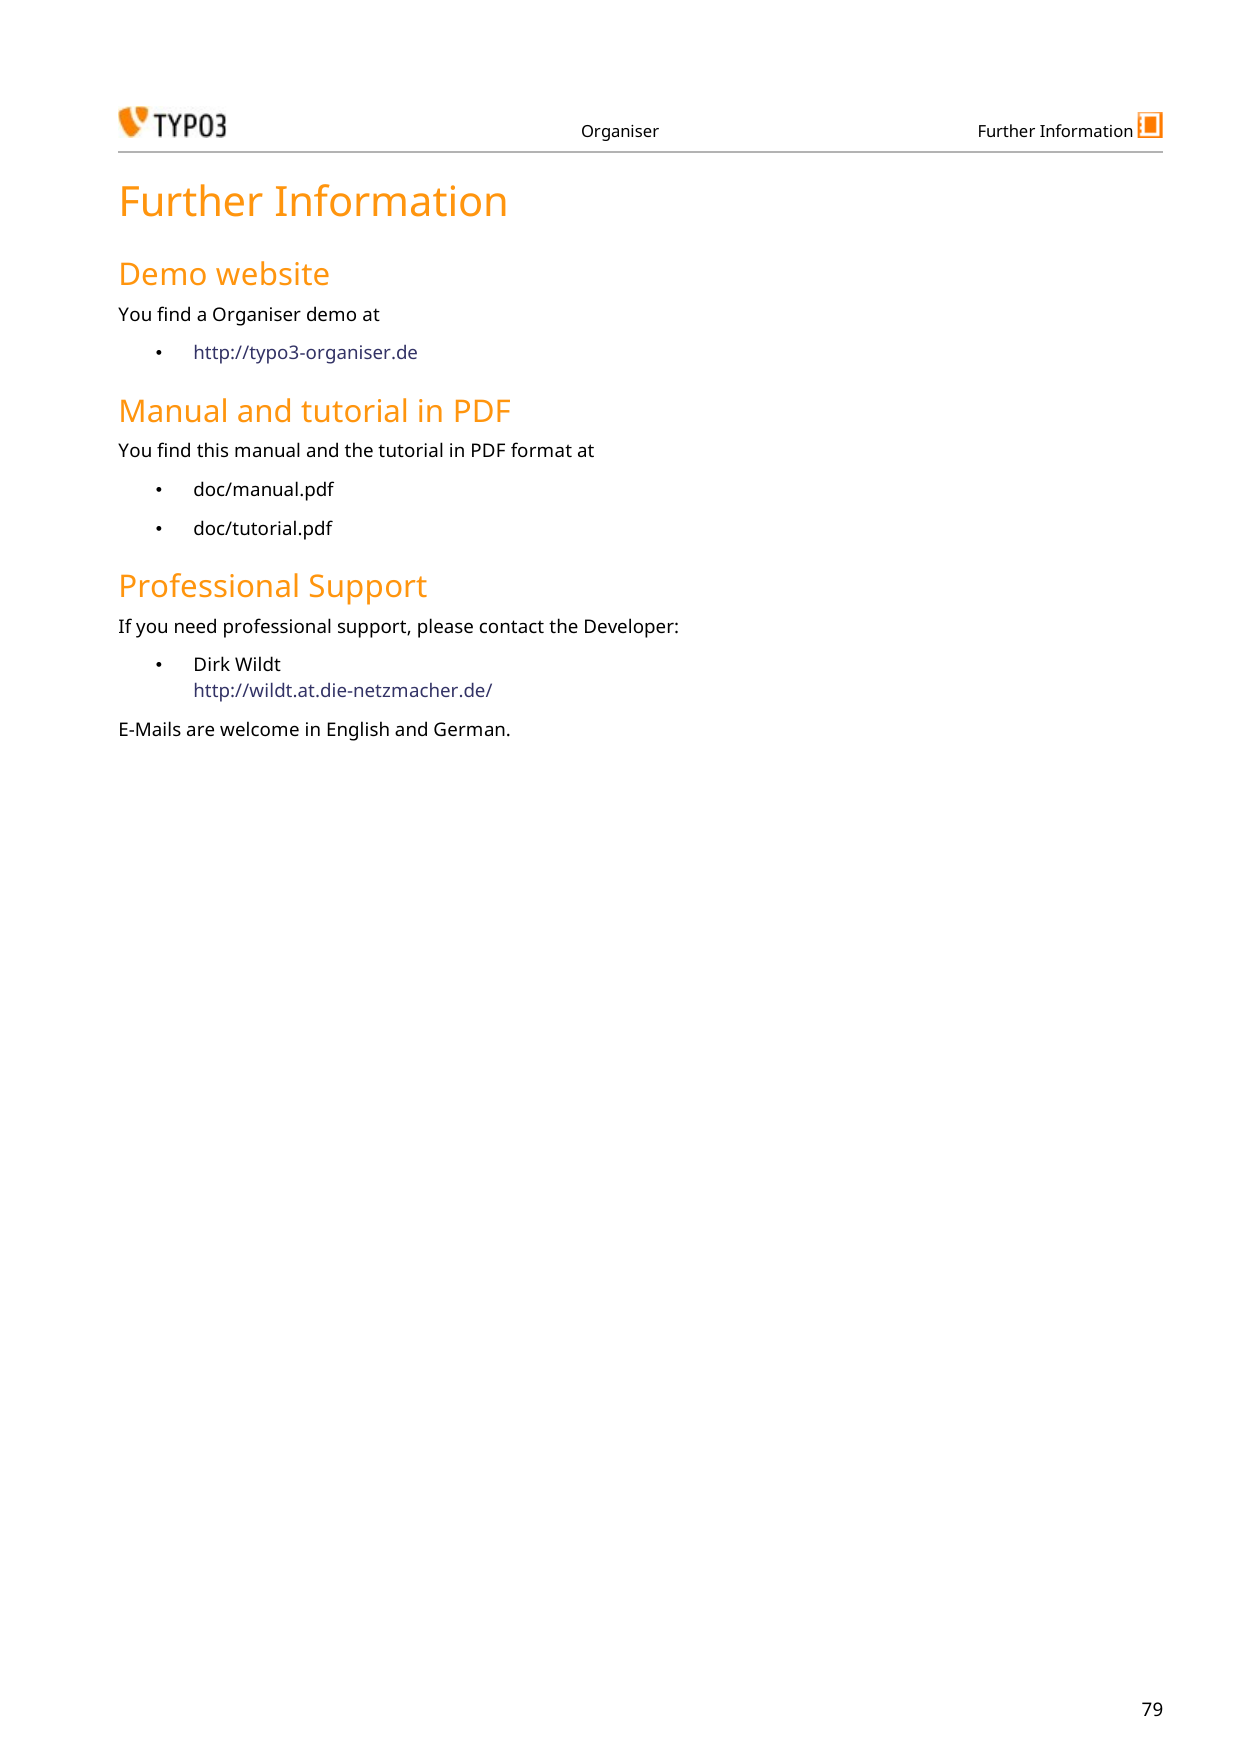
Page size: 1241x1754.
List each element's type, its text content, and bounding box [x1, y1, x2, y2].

picture [1137, 112, 1163, 138]
list http://typo3-organiser.de [156, 339, 1163, 365]
text You find a Organiser demo at [118, 301, 1163, 327]
subtitle Further Information [118, 172, 1163, 229]
subtitle Manual and tutorial in PDF [118, 389, 1163, 431]
text You find this manual and the tutorial in PDF format at [118, 437, 1163, 463]
text E-Mails are welcome in English and German. [118, 716, 1163, 742]
list doc/manual.pdf [156, 476, 1163, 502]
picture [118, 106, 227, 138]
subtitle Professional Support [118, 564, 1163, 607]
text If you need professional support, please contact the Developer: [118, 613, 1163, 639]
list Dirk Wildt http://wildt.at.die-netzmacher.de/ [156, 651, 1163, 703]
list doc/tutorial.pdf [156, 514, 1163, 541]
subtitle Demo website [118, 252, 1163, 295]
